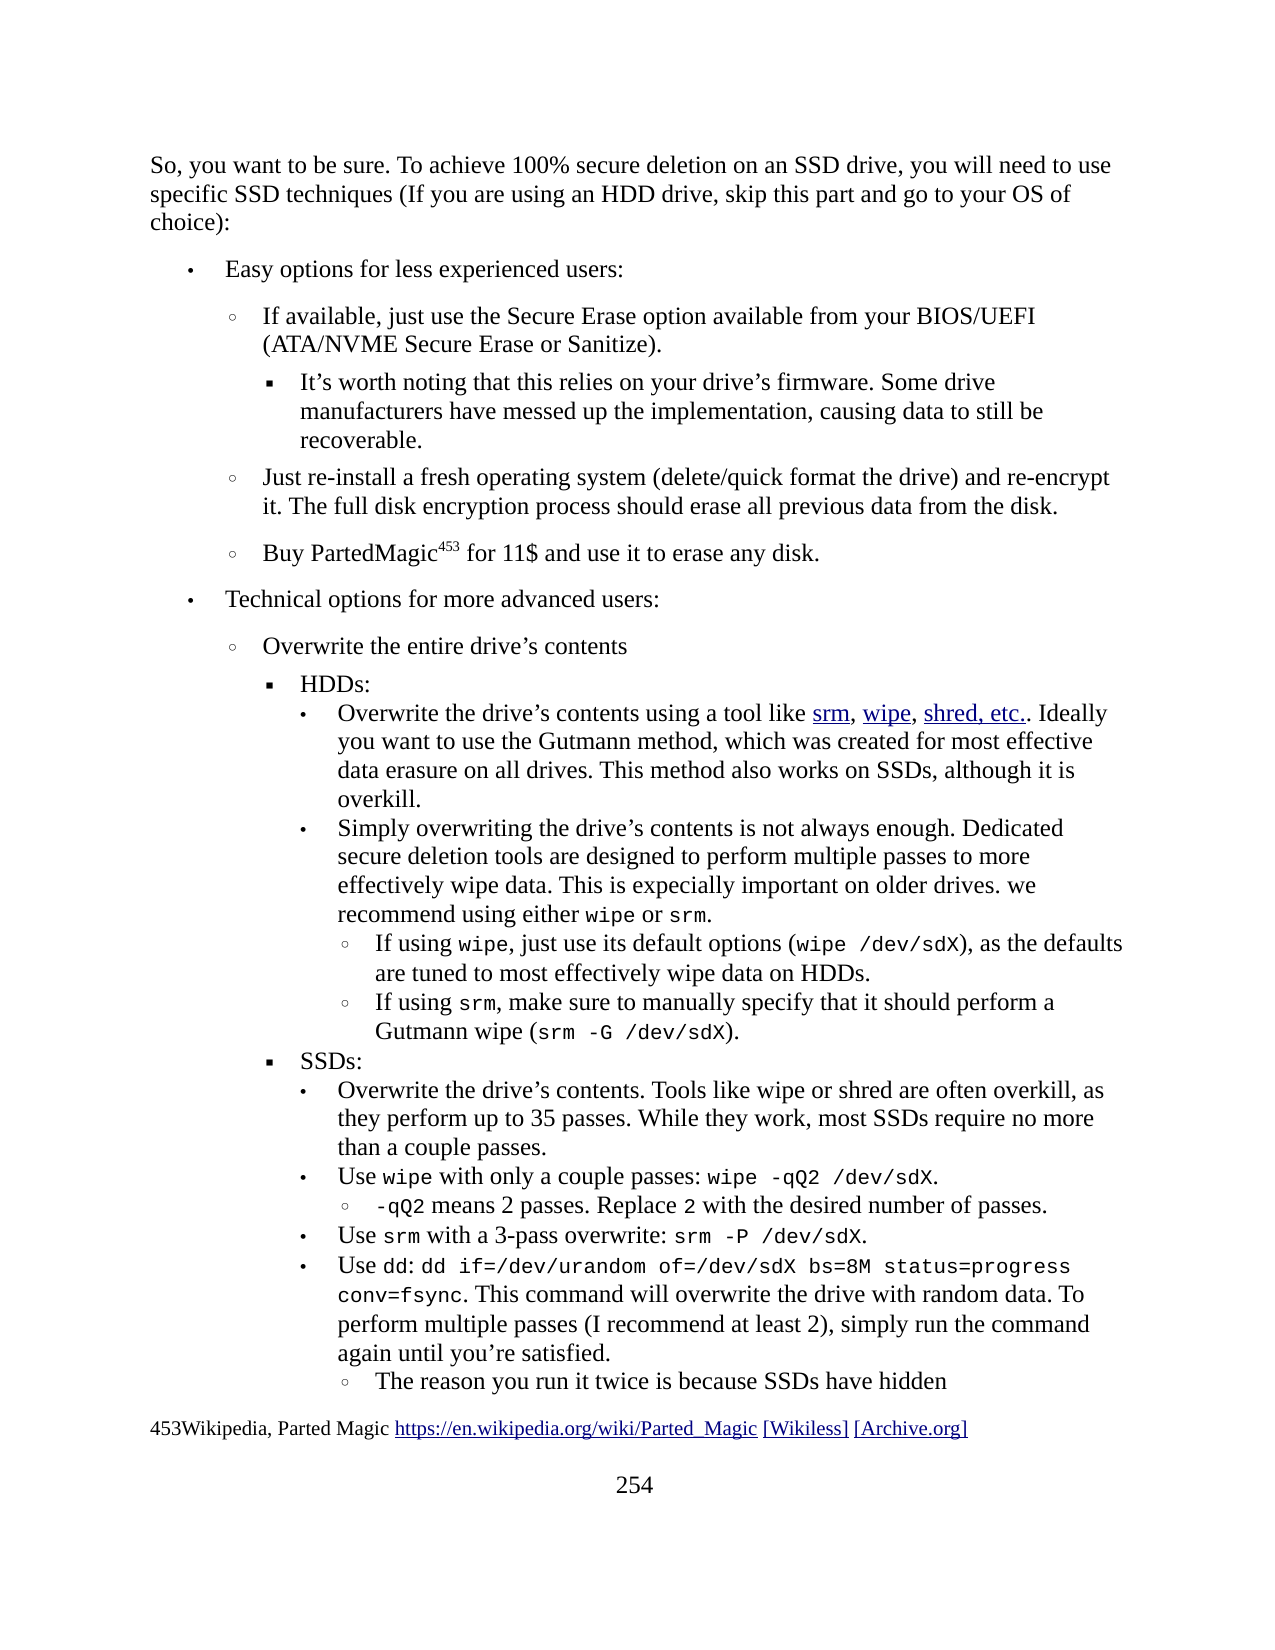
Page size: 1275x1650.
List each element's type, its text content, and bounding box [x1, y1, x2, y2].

list If using srm, make sure to manually specify that it should perform a Gutmann wipe (srm -G /dev/sdX). [337, 987, 1125, 1046]
list Wikipedia, Parted Magic https://en.wikipedia.org/wiki/Parted_Magic [Wikiless] [Archive.org] [150, 1416, 1125, 1440]
list Buy PartedMagic for 11$ and use it to erase any disk. [225, 538, 1125, 567]
list It’s worth noting that this relies on your drive’s firmware. Some drive manufacturers have messed up the implementation, causing data to still be recoverable. [262, 367, 1125, 453]
list Overwrite the drive’s contents using a tool like srm, wipe, shred, etc.. Ideally you want to use the Gutmann method, which was created for most effective data erasure on all drives. This method also works on SSDs, although it is overkill. [300, 698, 1125, 813]
list Overwrite the entire drive’s contents [225, 631, 1125, 660]
list Simply overwriting the drive’s contents is not always enough. Dedicated secure deletion tools are designed to perform multiple passes to more effectively wipe data. This is expecially important on older drives. we recommend using either wipe or srm. [300, 813, 1125, 928]
list -qQ2 means 2 passes. Replace 2 with the desired number of passes. [337, 1191, 1125, 1220]
list Easy options for less experienced users: [187, 254, 1125, 283]
text So, you want to be sure. To achieve 100% secure deletion on an SSD drive, you will need to use specific SSD techniques (If you are using an HDD drive, skip this part and go to your OS of choice): [150, 150, 1125, 236]
list Technical options for more advanced users: [187, 584, 1125, 613]
list Use dd: dd if=/dev/urandom of=/dev/sdX bs=8M status=progress conv=fsync. This command will overwrite the drive with random data. To perform multiple passes (I recommend at least 2), simply run the command again until you’re satisfied. [300, 1250, 1125, 1366]
list Use srm with a 3-pass overwrite: srm -P /dev/sdX. [300, 1220, 1125, 1250]
list Just re-install a fresh operating system (delete/quick format the drive) and re-encrypt it. The full disk encryption process should erase all previous data from the disk. [225, 462, 1125, 520]
list Use wipe with only a couple passes: wipe -qQ2 /dev/sdX. [300, 1161, 1125, 1191]
list If using wipe, just use its default options (wipe /dev/sdX), as the defaults are tuned to most effectively wipe data on HDDs. [337, 928, 1125, 987]
list HDDs: [262, 669, 1125, 698]
list The reason you run it twice is because SSDs have hidden [337, 1366, 1125, 1395]
list Overwrite the drive’s contents. Tools like wipe or shred are often overkill, as they perform up to 35 passes. While they work, most SSDs require no more than a couple passes. [300, 1075, 1125, 1161]
list SSDs: [262, 1046, 1125, 1075]
list If available, just use the Secure Erase option available from your BIOS/UEFI (ATA/NVME Secure Erase or Sanitize). [225, 301, 1125, 358]
